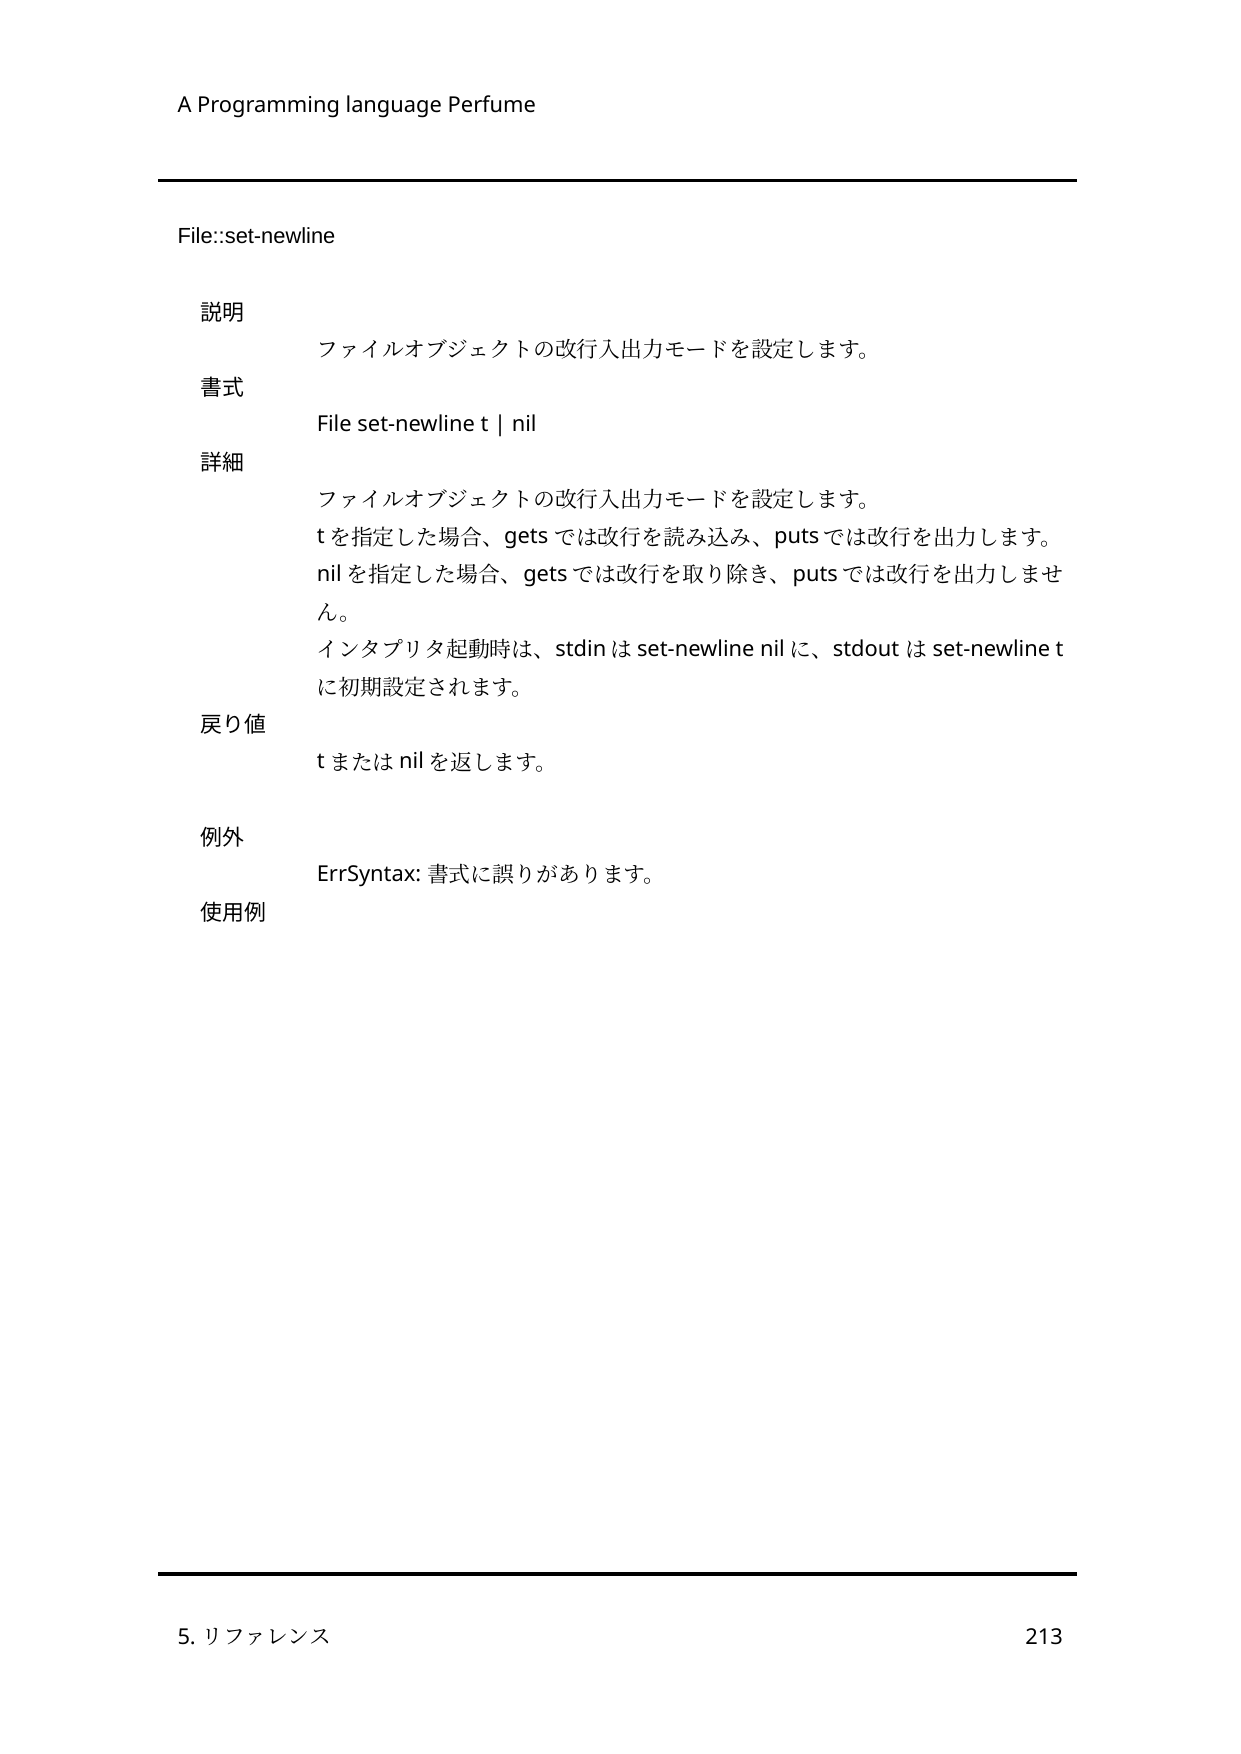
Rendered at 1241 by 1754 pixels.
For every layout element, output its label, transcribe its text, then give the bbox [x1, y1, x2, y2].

table_cell tまたはnilを返します。 [317, 704, 1063, 792]
table_cell ファイルオブジェクトの改行入出力モードを設定します。 tを指定した場合、gets では改行を読み込み、putsでは改行を出力します。 nilを指定した場合、getsでは改行を取り除き、putsでは改行を出力しません。 インタプリタ起動時は、stdinはset-newline nilに、stdout は set-newline t に初期設定されます。 [317, 442, 1063, 704]
table_cell 書式 [200, 367, 317, 442]
table_cell 使用例 [200, 892, 317, 967]
subtitle File::set-newline [177, 217, 1063, 254]
table_header ファイルオブジェクトの改行入出力モードを設定します。 [317, 292, 1063, 367]
table_cell [317, 892, 1063, 967]
table_cell 例外 [200, 792, 317, 892]
table_cell ErrSyntax: 書式に誤りがあります。 [317, 792, 1063, 892]
table_cell 詳細 [200, 442, 317, 704]
table_cell 戻り値 [200, 704, 317, 792]
table_cell File set-newline t | nil [317, 367, 1063, 442]
table_header 説明 [200, 292, 317, 367]
